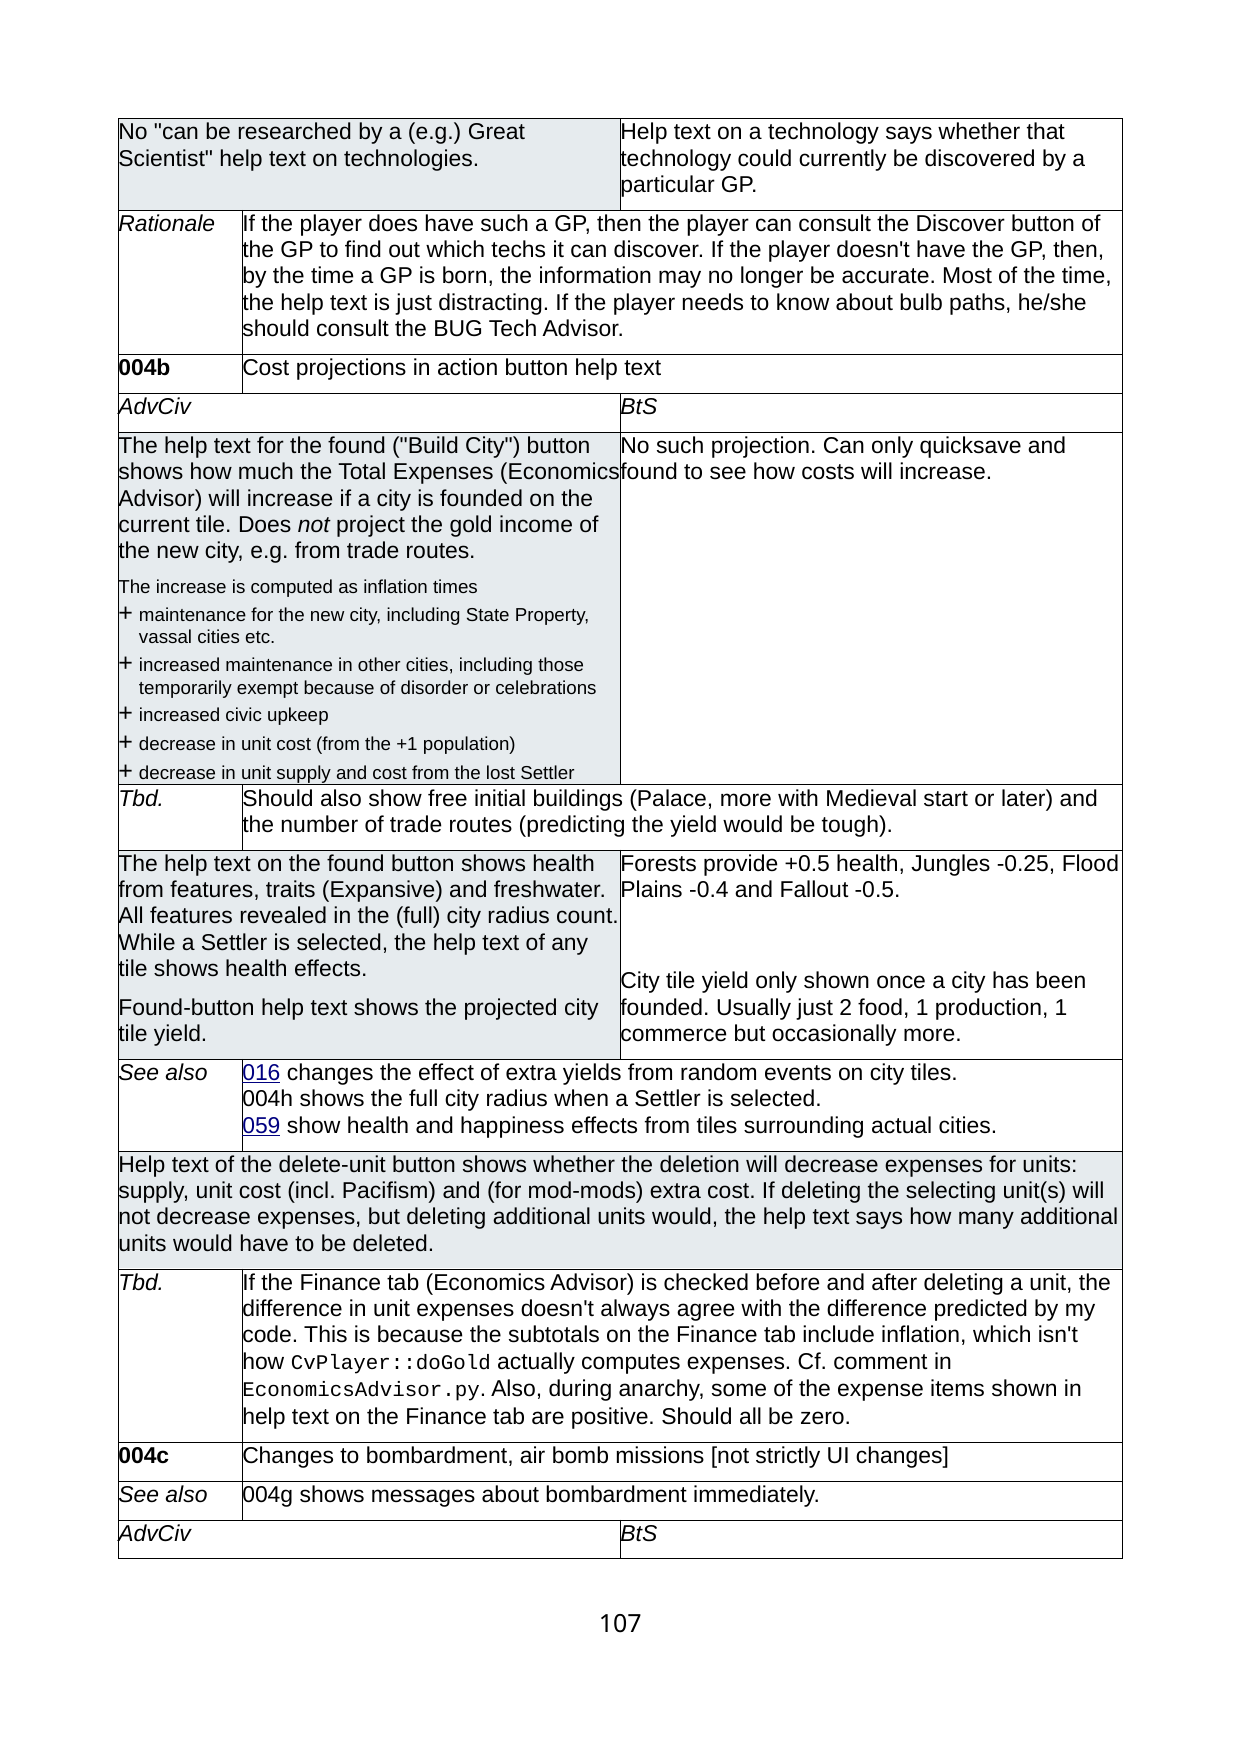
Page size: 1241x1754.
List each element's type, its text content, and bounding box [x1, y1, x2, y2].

table_cell BtS [621, 1521, 1122, 1558]
table_cell 004b [119, 355, 242, 393]
table_cell 016 changes the effect of extra yields from random events on city tiles. 004h shows the full city radius when a Settler is selected. 059 show health and happiness effects from tiles surrounding actual cities. [243, 1060, 1122, 1151]
table_cell 004c [119, 1443, 242, 1481]
table_cell The help text on the found button shows health from features, traits (Expansive) and freshwater. All features revealed in the (full) city radius count. While a Settler is selected, the help text of any tile shows health effects. Found-button help text shows the projected city tile yield. [119, 851, 620, 1059]
table_cell AdvCiv [119, 394, 620, 432]
table_cell Help text on a technology says whether that technology could currently be discovered by a particular GP. [621, 119, 1122, 210]
table_cell See also [119, 1060, 242, 1151]
table_cell If the player does have such a GP, then the player can consult the Discover button of the GP to find out which techs it can discover. If the player doesn't have the GP, then, by the time a GP is born, the information may no longer be accurate. Most of the time, the help text is just distracting. If the player needs to know about bulb paths, he/she should consult the BUG Tech Advisor. [243, 211, 1122, 354]
table_cell Rationale [119, 211, 242, 354]
table_cell Cost projections in action button help text [243, 355, 1122, 393]
table_cell Help text of the delete-unit button shows whether the deletion will decrease expenses for units: supply, unit cost (incl. Pacifism) and (for mod-mods) extra cost. If deleting the selecting unit(s) will not decrease expenses, but deleting additional units would, the help text says how many additional units would have to be deleted. [119, 1152, 1122, 1268]
table_cell See also [119, 1482, 242, 1519]
table_cell AdvCiv [119, 1521, 620, 1558]
table_cell 004g shows messages about bombardment immediately. [243, 1482, 1122, 1519]
table_cell Changes to bombardment, air bomb missions [not strictly UI changes] [243, 1443, 1122, 1481]
table_cell Should also show free initial buildings (Palace, more with Medieval start or later) and the number of trade routes (predicting the yield would be tough). [243, 785, 1122, 849]
table_cell Tbd. [119, 785, 242, 849]
table_cell BtS [621, 394, 1122, 432]
table_cell No "can be researched by a (e.g.) Great Scientist" help text on technologies. [119, 119, 620, 210]
table_cell No such projection. Can only quicksave and found to see how costs will increase. [621, 433, 1122, 784]
table_cell Forests provide +0.5 health, Jungles -0.25, Flood Plains -0.4 and Fallout -0.5. City tile yield only shown once a city has been founded. Usually just 2 food, 1 production, 1 commerce but occasionally more. [621, 851, 1122, 1059]
table_cell If the Finance tab (Economics Advisor) is checked before and after deleting a unit, the difference in unit expenses doesn't always agree with the difference predicted by my code. This is because the subtotals on the Finance tab include inflation, which isn't how CvPlayer::doGold actually computes expenses. Cf. comment in EconomicsAdvisor.py. Also, during anarchy, some of the expense items shown in help text on the Finance tab are positive. Should all be zero. [243, 1270, 1122, 1442]
table_cell The help text for the found ("Build City") button shows how much the Total Expenses (Economics Advisor) will increase if a city is founded on the current tile. Does not project the gold income of the new city, e.g. from trade routes. The increase is computed as inflation times maintenance for the new city, including State Property, vassal cities etc. increased maintenance in other cities, including those temporarily exempt because of disorder or celebrations increased civic upkeep decrease in unit cost (from the +1 population) decrease in unit supply and cost from the lost Settler [119, 433, 620, 784]
table_cell Tbd. [119, 1270, 242, 1442]
